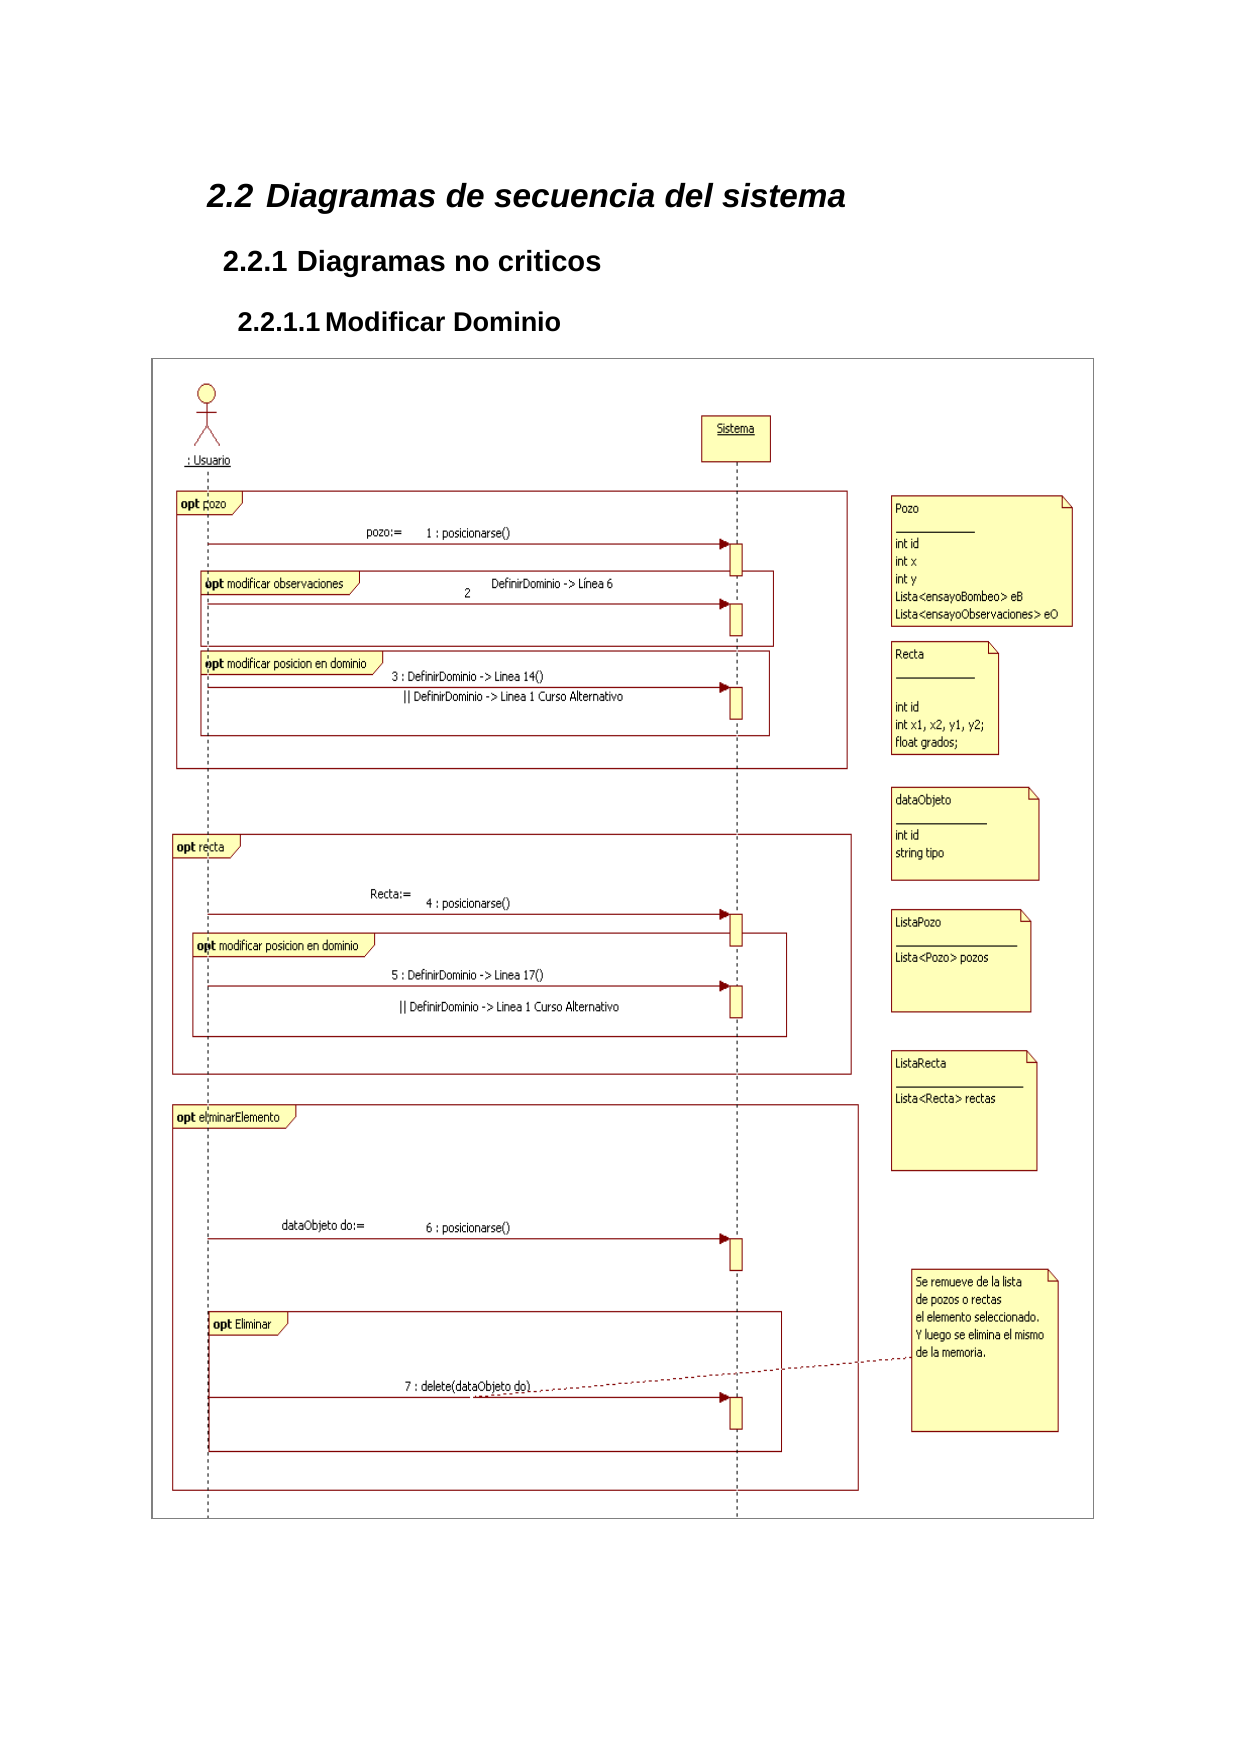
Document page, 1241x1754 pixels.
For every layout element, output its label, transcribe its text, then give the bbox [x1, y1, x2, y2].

subtitle Modificar Dominio [237, 306, 1092, 337]
subtitle Diagramas no criticos [223, 244, 1092, 277]
picture [153, 359, 1093, 1518]
subtitle Diagramas de secuencia del sistema [207, 176, 1092, 215]
